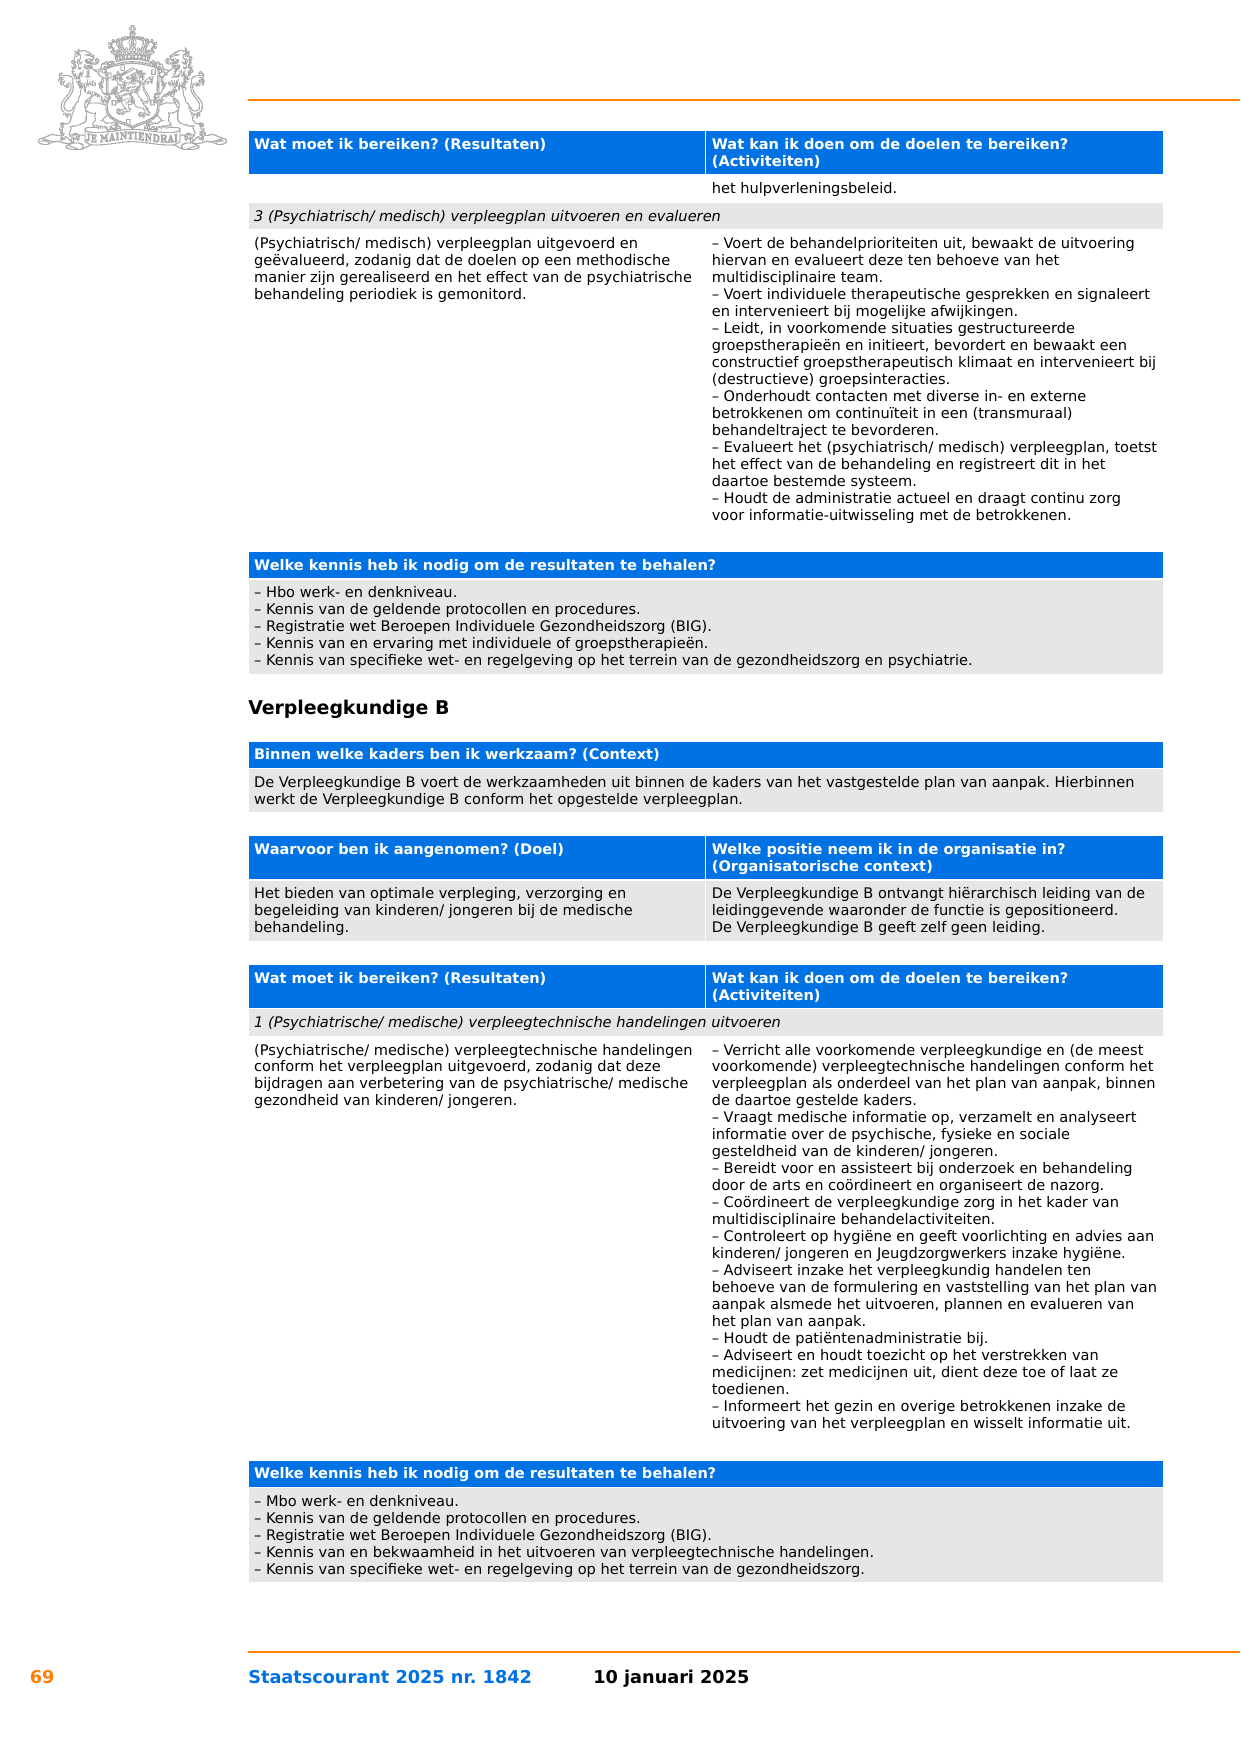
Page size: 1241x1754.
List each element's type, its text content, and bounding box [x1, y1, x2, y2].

table_cell 1 (Psychiatrische/ medische) verpleegtechnische handelingen uitvoeren [249, 1009, 1163, 1036]
table_cell [249, 175, 705, 202]
table_cell De Verpleegkundige B voert de werkzaamheden uit binnen de kaders van het vastgestelde plan van aanpak. Hierbinnen werkt de Verpleegkundige B conform het opgestelde verpleegplan. [249, 769, 1163, 812]
table_cell (Psychiatrisch/ medisch) verpleegplan uitgevoerd en geëvalueerd, zodanig dat de doelen op een methodische manier zijn gerealiseerd en het effect van de psychiatrische behandeling periodiek is gemonitord. [249, 230, 705, 528]
table_cell het hulpverleningsbeleid. [706, 175, 1163, 202]
table_cell Het bieden van optimale verpleging, verzorging en begeleiding van kinderen/ jongeren bij de medische behandeling. [249, 881, 705, 941]
table_cell – Voert de behandelprioriteiten uit, bewaakt de uitvoering hiervan en evalueert deze ten behoeve van het multidisciplinaire team. – Voert individuele therapeutische gesprekken en signaleert en intervenieert bij mogelijke afwijkingen. – Leidt, in voorkomende situaties gestructureerde groepstherapieën en initieert, bevordert en bewaakt een constructief groepstherapeutisch klimaat en intervenieert bij (destructieve) groepsinteracties. – Onderhoudt contacten met diverse in- en externe betrokkenen om continuïteit in een (transmuraal) behandeltraject te bevorderen. – Evalueert het (psychiatrisch/ medisch) verpleegplan, toetst het effect van de behandeling en registreert dit in het daartoe bestemde systeem. – Houdt de administratie actueel en draagt continu zorg voor informatie-uitwisseling met de betrokkenen. [706, 230, 1163, 528]
table_header Wat kan ik doen om de doelen te bereiken? (Activiteiten) [706, 131, 1163, 174]
table_header Welke kennis heb ik nodig om de resultaten te behalen? [249, 1461, 1163, 1487]
table_cell – Hbo werk- en denkniveau. – Kennis van de geldende protocollen en procedures. – Registratie wet Beroepen Individuele Gezondheidszorg (BIG). – Kennis van en ervaring met individuele of groepstherapieën. – Kennis van specifieke wet- en regelgeving op het terrein van de gezondheidszorg en psychiatrie. [249, 580, 1163, 674]
table_header Wat moet ik bereiken? (Resultaten) [249, 131, 705, 174]
subtitle Verpleegkundige B [248, 697, 1163, 719]
table_cell – Verricht alle voorkomende verpleegkundige en (de meest voorkomende) verpleegtechnische handelingen conform het verpleegplan als onderdeel van het plan van aanpak, binnen de daartoe gestelde kaders. – Vraagt medische informatie op, verzamelt en analyseert informatie over de psychische, fysieke en sociale gesteldheid van de kinderen/ jongeren. – Bereidt voor en assisteert bij onderzoek en behandeling door de arts en coördineert en organiseert de nazorg. – Coördineert de verpleegkundige zorg in het kader van multidisciplinaire behandelactiviteiten. – Controleert op hygiëne en geeft voorlichting en advies aan kinderen/ jongeren en Jeugdzorgwerkers inzake hygiëne. – Adviseert inzake het verpleegkundig handelen ten behoeve van de formulering en vaststelling van het plan van aanpak alsmede het uitvoeren, plannen en evalueren van het plan van aanpak. – Houdt de patiëntenadministratie bij. – Adviseert en houdt toezicht op het verstrekken van medicijnen: zet medicijnen uit, dient deze toe of laat ze toedienen. – Informeert het gezin en overige betrokkenen inzake de uitvoering van het verpleegplan en wisselt informatie uit. [706, 1037, 1163, 1437]
table_header Waarvoor ben ik aangenomen? (Doel) [249, 836, 705, 879]
table_header Wat moet ik bereiken? (Resultaten) [249, 965, 705, 1008]
table_header Welke positie neem ik in de organisatie in? (Organisatorische context) [706, 836, 1163, 879]
table_header Binnen welke kaders ben ik werkzaam? (Context) [249, 742, 1163, 768]
table_cell (Psychiatrische/ medische) verpleegtechnische handelingen conform het verpleegplan uitgevoerd, zodanig dat deze bijdragen aan verbetering van de psychiatrische/ medische gezondheid van kinderen/ jongeren. [249, 1037, 705, 1437]
table_cell – Mbo werk- en denkniveau. – Kennis van de geldende protocollen en procedures. – Registratie wet Beroepen Individuele Gezondheidszorg (BIG). – Kennis van en bekwaamheid in het uitvoeren van verpleegtechnische handelingen. – Kennis van specifieke wet- en regelgeving op het terrein van de gezondheidszorg. [249, 1488, 1163, 1582]
table_header Welke kennis heb ik nodig om de resultaten te behalen? [249, 552, 1163, 578]
picture [38, 25, 227, 150]
table_cell De Verpleegkundige B ontvangt hiërarchisch leiding van de leidinggevende waaronder de functie is gepositioneerd. De Verpleegkundige B geeft zelf geen leiding. [706, 881, 1163, 941]
table_header Wat kan ik doen om de doelen te bereiken? (Activiteiten) [706, 965, 1163, 1008]
table_cell 3 (Psychiatrisch/ medisch) verpleegplan uitvoeren en evalueren [249, 203, 1163, 229]
